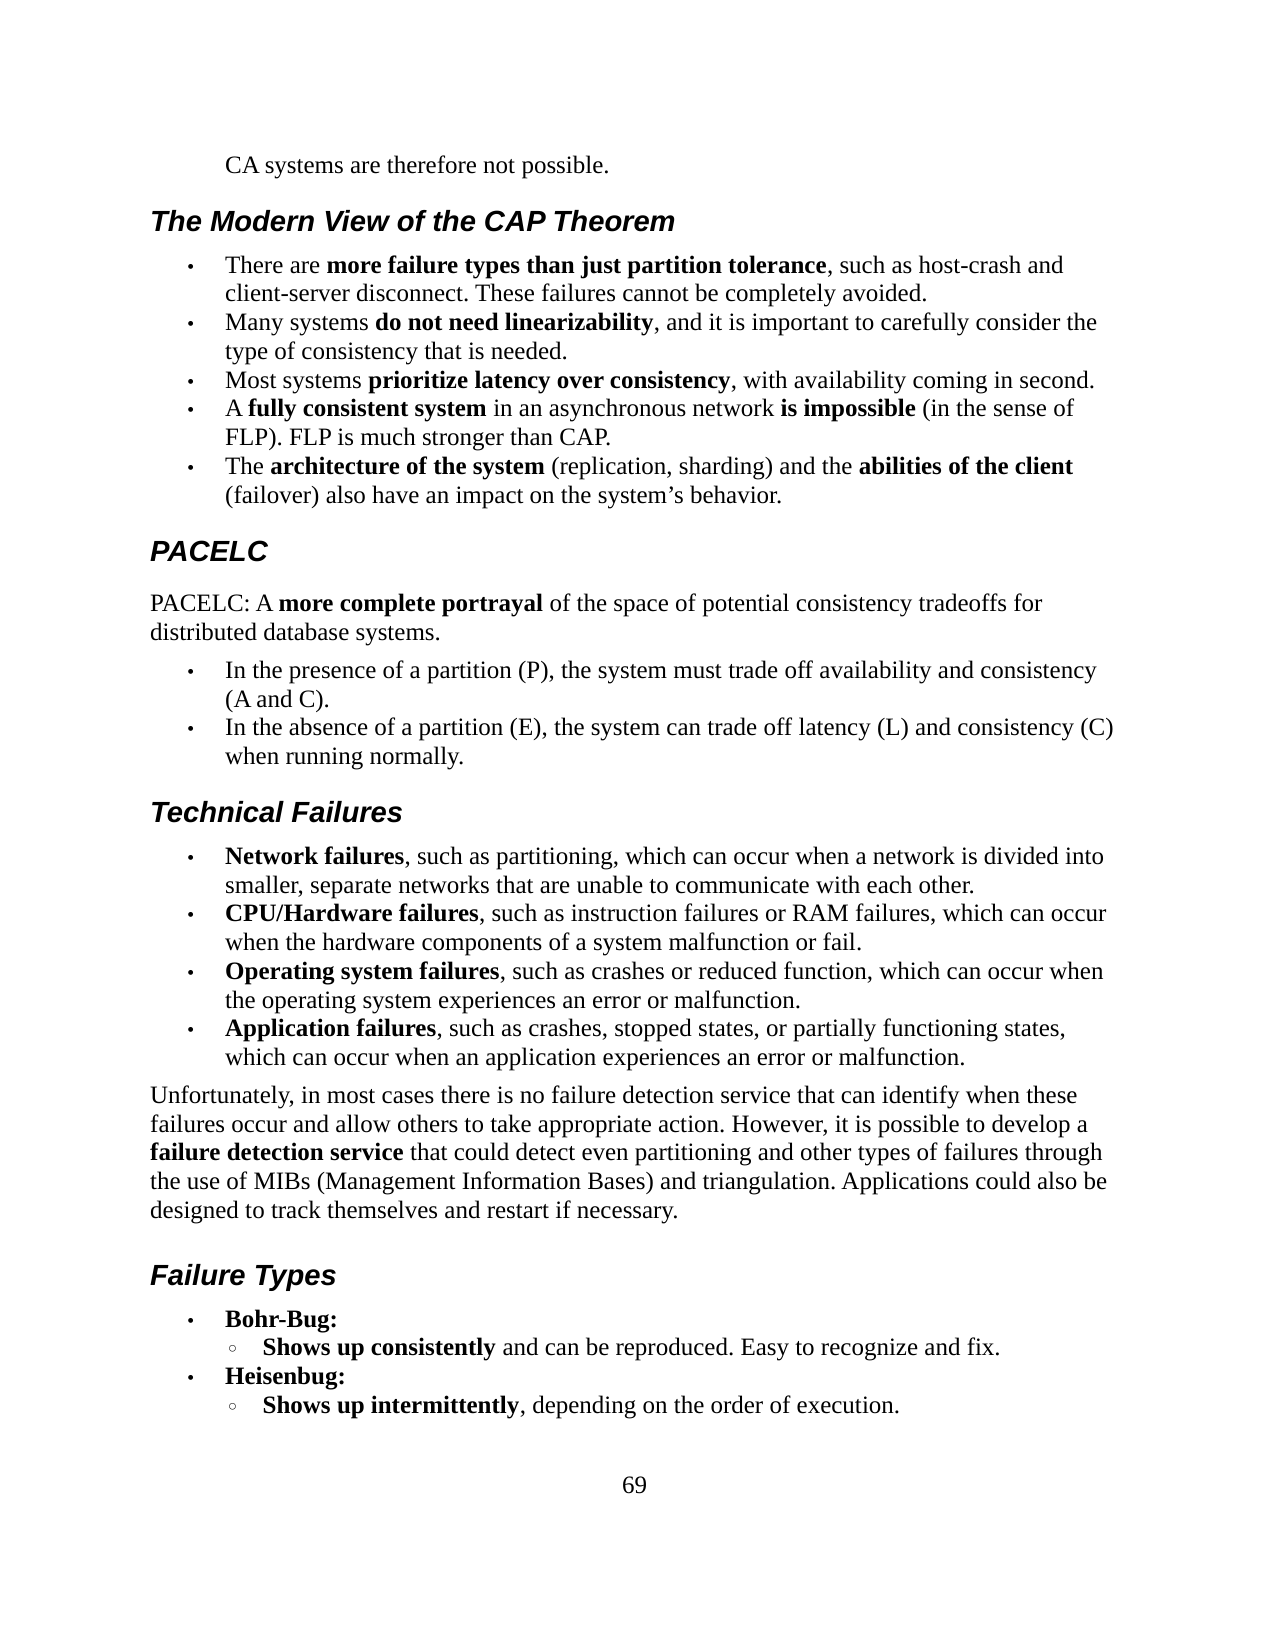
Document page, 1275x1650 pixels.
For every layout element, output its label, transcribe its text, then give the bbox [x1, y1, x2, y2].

text PACELC: A more complete portrayal of the space of potential consistency tradeoffs for distributed database systems. [150, 588, 1125, 646]
list In the absence of a partition (E), the system can trade off latency (L) and consistency (C) when running normally. [187, 712, 1125, 770]
list CA systems are therefore not possible. [187, 150, 1125, 179]
list The architecture of the system (replication, sharding) and the abilities of the client (failover) also have an impact on the system’s behavior. [187, 451, 1125, 508]
list Operating system failures, such as crashes or reduced function, which can occur when the operating system experiences an error or malfunction. [187, 956, 1125, 1013]
list Most systems prioritize latency over consistency, with availability coming in second. [187, 365, 1125, 393]
subtitle Failure Types [150, 1258, 1125, 1291]
text Unfortunately, in most cases there is no failure detection service that can identify when these failures occur and allow others to take appropriate action. However, it is possible to develop a failure detection service that could detect even partitioning and other types of failures through the use of MIBs (Management Information Bases) and triangulation. Applications could also be designed to track themselves and restart if necessary. [150, 1080, 1125, 1224]
list In the presence of a partition (P), the system must trade off availability and consistency (A and C). [187, 655, 1125, 712]
list Network failures, such as partitioning, which can occur when a network is divided into smaller, separate networks that are unable to communicate with each other. [187, 841, 1125, 898]
list Many systems do not need linearizability, and it is important to carefully consider the type of consistency that is needed. [187, 307, 1125, 365]
list Application failures, such as crashes, stopped states, or partially functioning states, which can occur when an application experiences an error or malfunction. [187, 1013, 1125, 1071]
list Heisenbug: [187, 1361, 1125, 1390]
list Shows up consistently and can be reproduced. Easy to recognize and fix. [225, 1332, 1125, 1361]
subtitle Technical Failures [150, 795, 1125, 828]
subtitle PACELC [150, 533, 1125, 567]
list There are more failure types than just partition tolerance, such as host-crash and client-server disconnect. These failures cannot be completely avoided. [187, 250, 1125, 307]
list CPU/Hardware failures, such as instruction failures or RAM failures, which can occur when the hardware components of a system malfunction or fail. [187, 898, 1125, 956]
list Bohr-Bug: [187, 1304, 1125, 1332]
subtitle The Modern View of the CAP Theorem [150, 204, 1125, 237]
list Shows up intermittently, depending on the order of execution. [225, 1390, 1125, 1419]
list A fully consistent system in an asynchronous network is impossible (in the sense of FLP). FLP is much stronger than CAP. [187, 393, 1125, 451]
